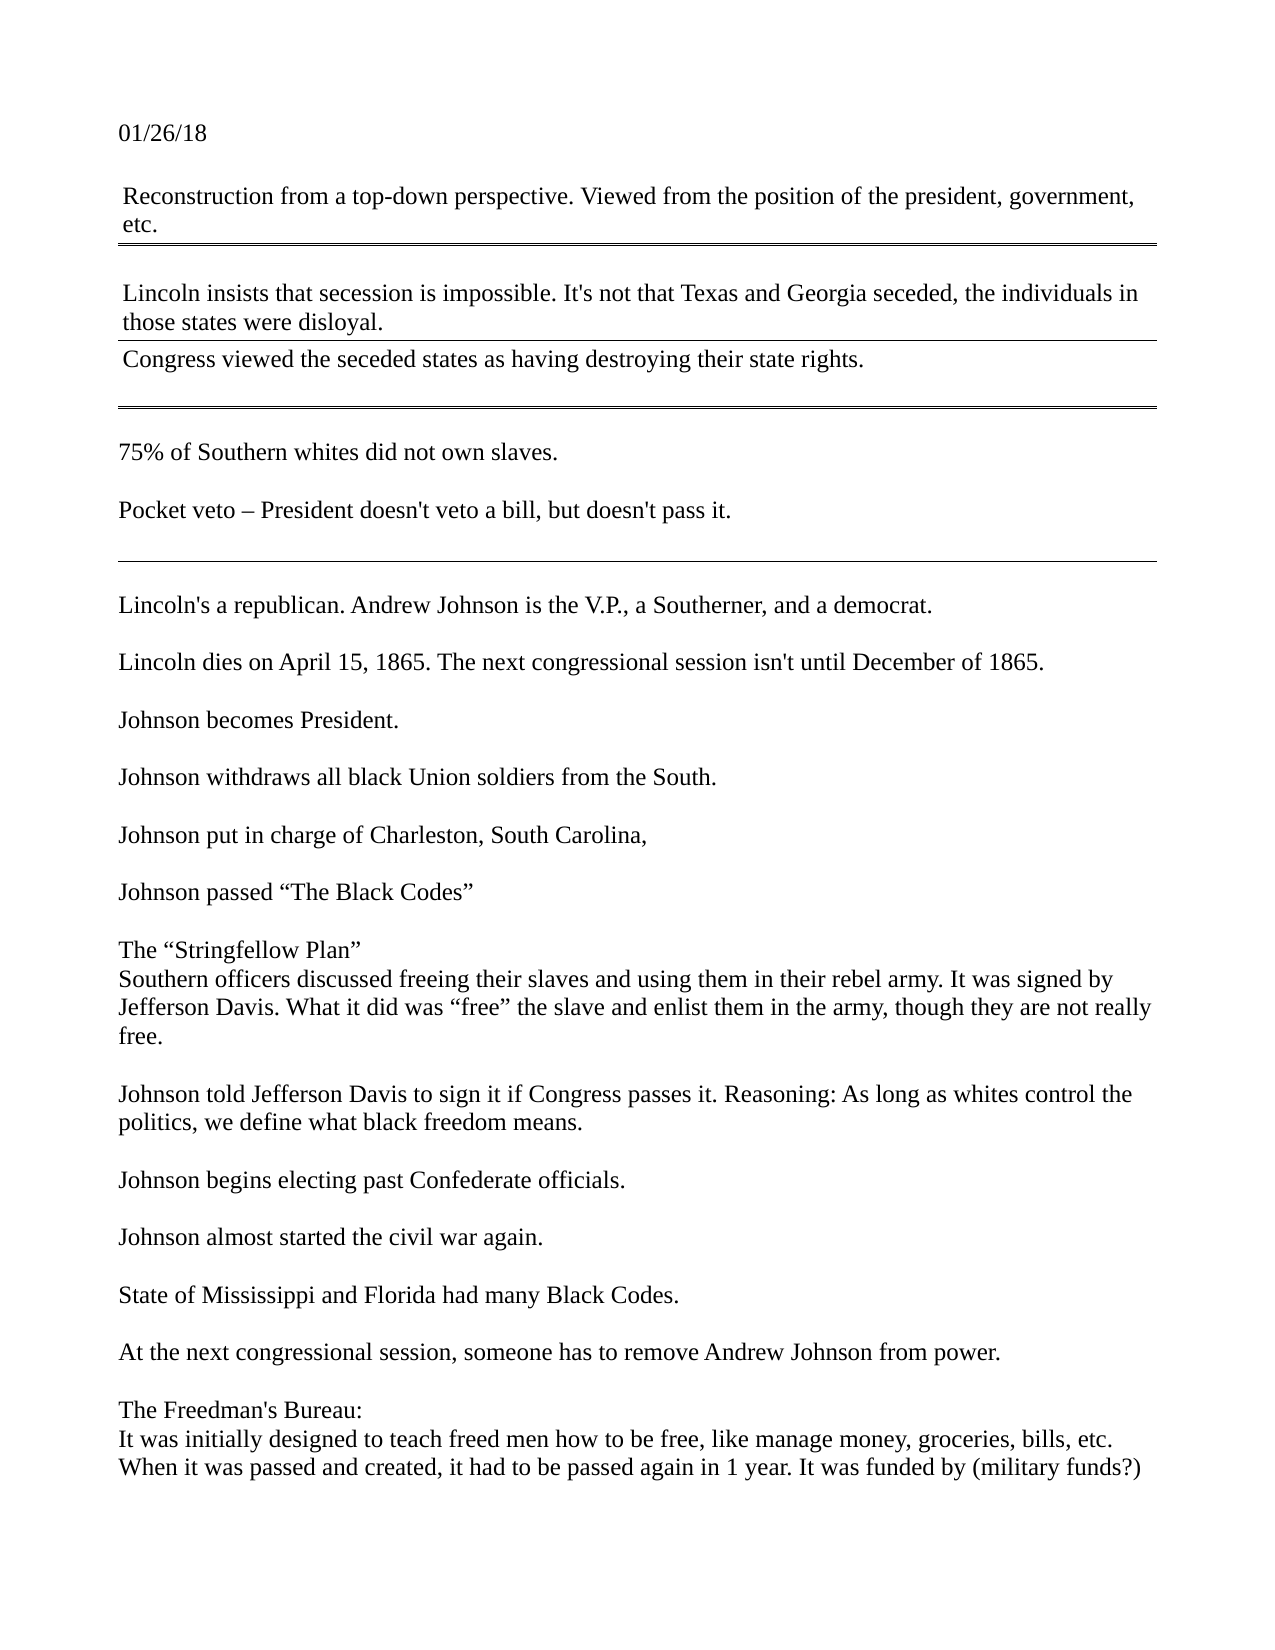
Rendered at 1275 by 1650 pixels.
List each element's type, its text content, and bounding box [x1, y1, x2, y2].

text The Freedman's Bureau: [118, 1395, 1157, 1424]
text Lincoln insists that secession is impossible. It's not that Texas and Georgia seceded, the individuals in those states were disloyal. [118, 246, 1157, 340]
text Johnson becomes President. [118, 705, 1157, 734]
text Johnson begins electing past Confederate officials. [118, 1165, 1157, 1194]
text Johnson put in charge of Charleston, South Carolina, [118, 820, 1157, 849]
text Johnson withdraws all black Union soldiers from the South. [118, 762, 1157, 791]
text Lincoln's a republican. Andrew Johnson is the V.P., a Southerner, and a democrat. [118, 590, 1157, 619]
text It was initially designed to teach freed men how to be free, like manage money, groceries, bills, etc. [118, 1424, 1157, 1452]
text State of Mississippi and Florida had many Black Codes. [118, 1280, 1157, 1309]
text When it was passed and created, it had to be passed again in 1 year. It was funded by (military funds?) [118, 1452, 1157, 1481]
text 75% of Southern whites did not own slaves. [118, 437, 1157, 466]
text Pocket veto – President doesn't veto a bill, but doesn't pass it. [118, 495, 1157, 523]
text At the next congressional session, someone has to remove Andrew Johnson from power. [118, 1337, 1157, 1366]
text Johnson passed “The Black Codes” [118, 877, 1157, 906]
text Lincoln dies on April 15, 1865. The next congressional session isn't until December of 1865. [118, 647, 1157, 676]
text Johnson almost started the civil war again. [118, 1222, 1157, 1251]
text Reconstruction from a top-down perspective. Viewed from the position of the president, government, etc. [118, 176, 1157, 243]
text Johnson told Jefferson Davis to sign it if Congress passes it. Reasoning: As long as whites control the politics, we define what black freedom means. [118, 1079, 1157, 1136]
text The “Stringfellow Plan” [118, 935, 1157, 964]
text Congress viewed the seceded states as having destroying their state rights. [118, 341, 1157, 406]
text Southern officers discussed freeing their slaves and using them in their rebel army. It was signed by Jefferson Davis. What it did was “free” the slave and enlist them in the army, though they are not really free. [118, 964, 1157, 1050]
